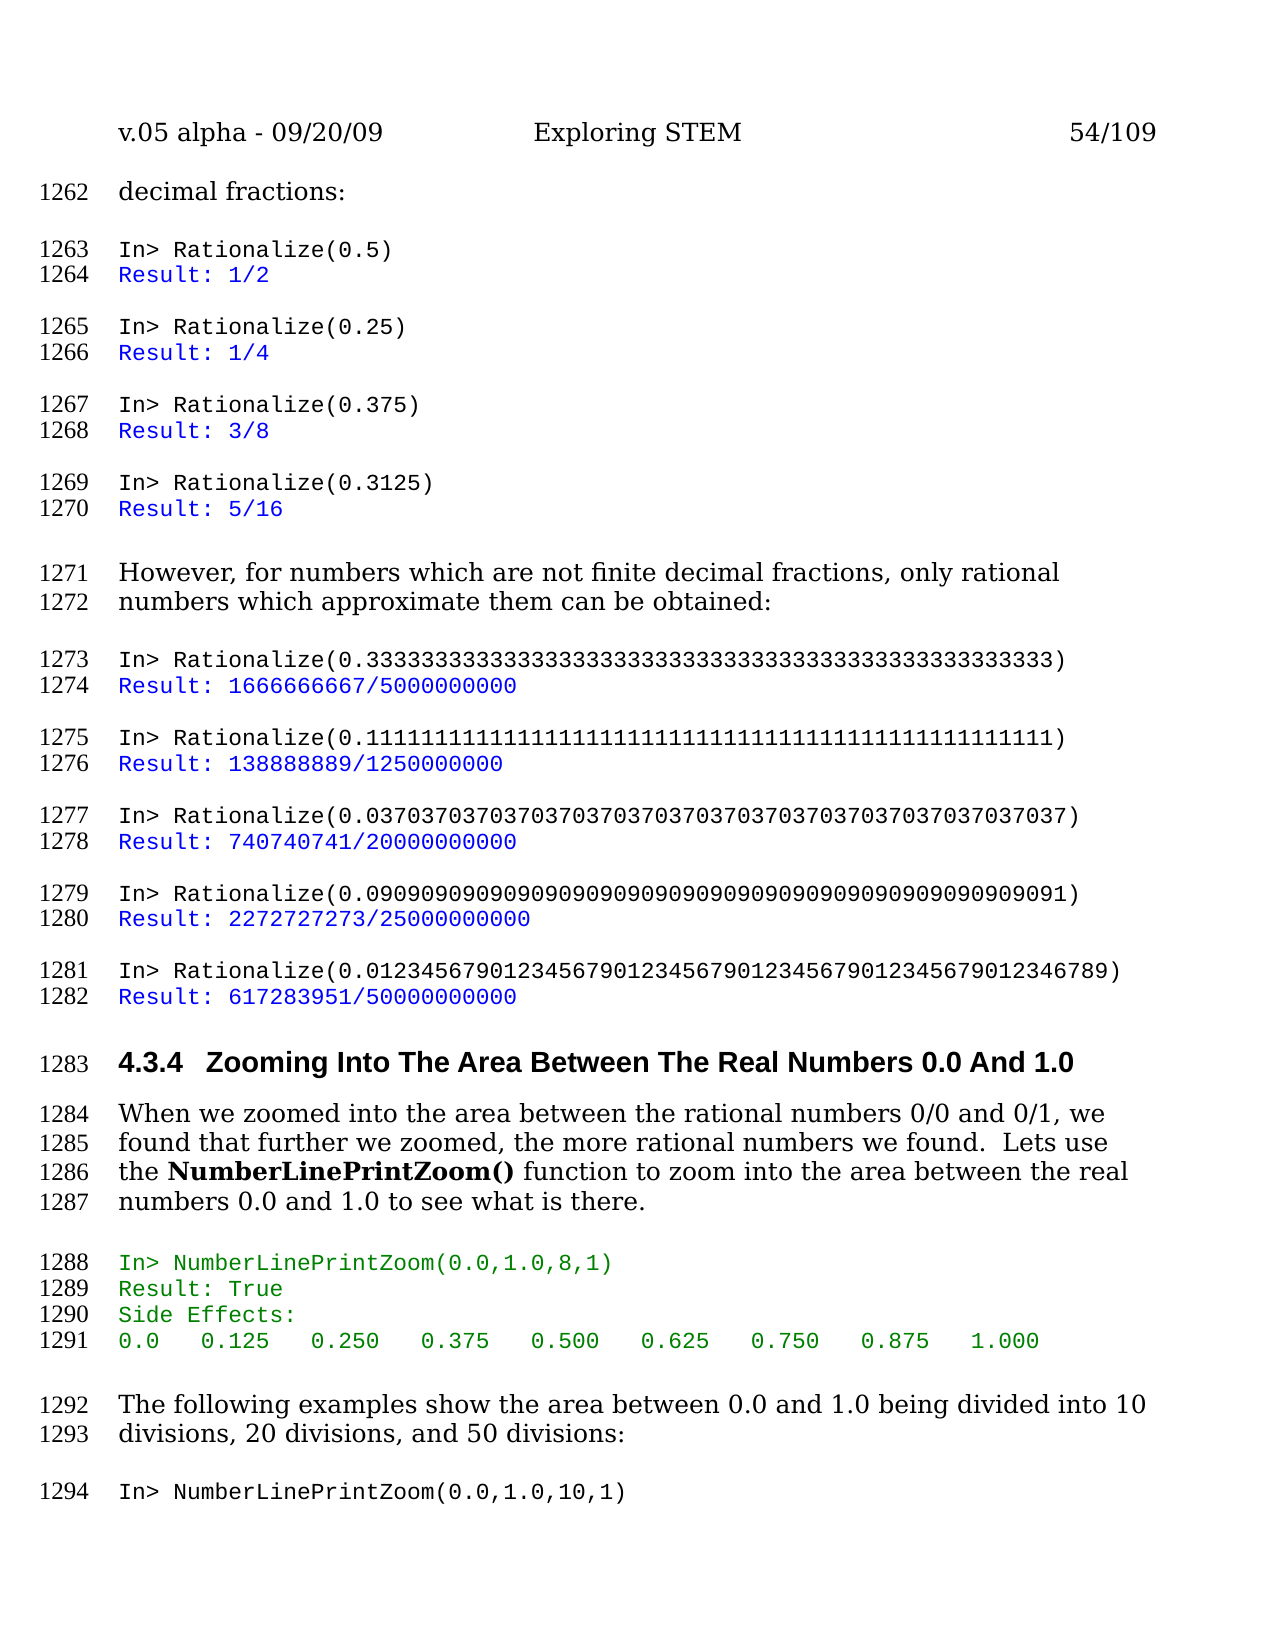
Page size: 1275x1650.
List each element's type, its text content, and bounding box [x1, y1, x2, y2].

text The following examples show the area between 0.0 and 1.0 being divided into 10 divisions, 20 divisions, and 50 divisions: [118, 1390, 1157, 1448]
text In> Rationalize(0.25) [118, 316, 1157, 342]
text Result: 1/2 [118, 264, 1157, 290]
text In> Rationalize(0.037037037037037037037037037037037037037037037037037) [118, 804, 1157, 830]
text decimal fractions: [118, 177, 1157, 206]
text In> Rationalize(0.012345679012345679012345679012345679012345679012346789) [118, 960, 1157, 986]
text In> Rationalize(0.090909090909090909090909090909090909090909090909091) [118, 882, 1157, 908]
text Side Effects: [118, 1303, 1157, 1329]
subtitle Zooming Into The Area Between The Real Numbers 0.0 And 1.0 [118, 1044, 1157, 1078]
text Result: 5/16 [118, 497, 1157, 523]
text 0.0 0.125 0.250 0.375 0.500 0.625 0.750 0.875 1.000 [118, 1329, 1157, 1355]
text In> Rationalize(0.5) [118, 238, 1157, 264]
text In> NumberLinePrintZoom(0.0,1.0,8,1) [118, 1251, 1157, 1277]
text Result: 740740741/20000000000 [118, 830, 1157, 856]
text In> Rationalize(0.33333333333333333333333333333333333333333333333333) [118, 648, 1157, 674]
text When we zoomed into the area between the rational numbers 0/0 and 0/1, we found that further we zoomed, the more rational numbers we found. Lets use the NumberLinePrintZoom() function to zoom into the area between the real numbers 0.0 and 1.0 to see what is there. [118, 1099, 1157, 1216]
text In> Rationalize(0.375) [118, 393, 1157, 419]
text Result: 3/8 [118, 419, 1157, 445]
text In> Rationalize(0.11111111111111111111111111111111111111111111111111) [118, 726, 1157, 752]
text Result: 1666666667/5000000000 [118, 674, 1157, 700]
text In> Rationalize(0.3125) [118, 471, 1157, 497]
text However, for numbers which are not finite decimal fractions, only rational numbers which approximate them can be obtained: [118, 558, 1157, 616]
text Result: 617283951/50000000000 [118, 986, 1157, 1012]
text Result: 1/4 [118, 342, 1157, 368]
text Result: True [118, 1277, 1157, 1303]
text Result: 2272727273/25000000000 [118, 908, 1157, 934]
text Result: 138888889/1250000000 [118, 752, 1157, 778]
text In> NumberLinePrintZoom(0.0,1.0,10,1) [118, 1480, 1157, 1506]
